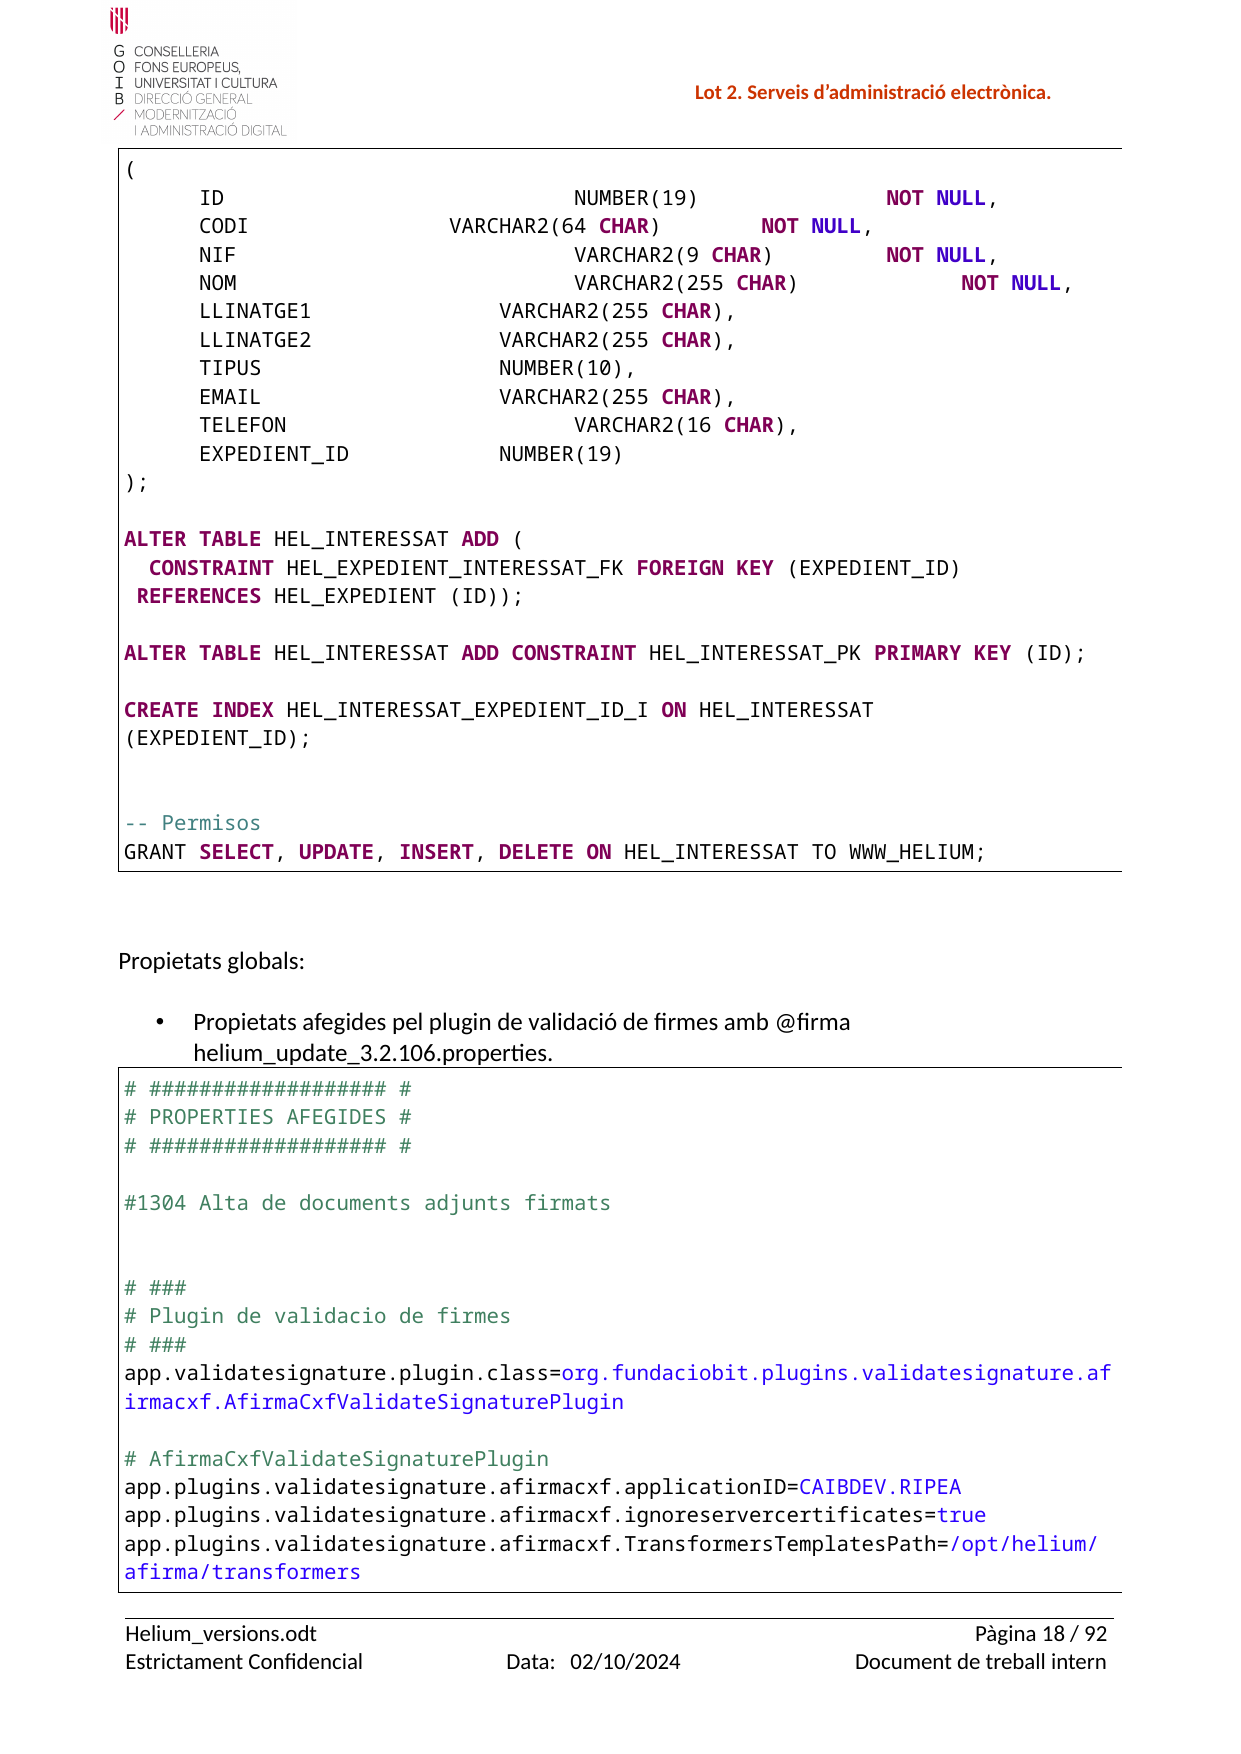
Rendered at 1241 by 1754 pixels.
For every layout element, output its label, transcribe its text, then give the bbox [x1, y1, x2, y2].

text Propietats globals: [118, 945, 1122, 976]
table_header ( ID NUMBER(19) NOT NULL, CODI VARCHAR2(64 CHAR) NOT NULL, NIF VARCHAR2(9 CHAR) NOT NULL, NOM VARCHAR2(255 CHAR) NOT NULL, LLINATGE1 VARCHAR2(255 CHAR), LLINATGE2 VARCHAR2(255 CHAR), TIPUS NUMBER(10), EMAIL VARCHAR2(255 CHAR), TELEFON VARCHAR2(16 CHAR), EXPEDIENT_ID NUMBER(19) ); ALTER TABLE HEL_INTERESSAT ADD ( CONSTRAINT HEL_EXPEDIENT_INTERESSAT_FK FOREIGN KEY (EXPEDIENT_ID) REFERENCES HEL_EXPEDIENT (ID)); ALTER TABLE HEL_INTERESSAT ADD CONSTRAINT HEL_INTERESSAT_PK PRIMARY KEY (ID); CREATE INDEX HEL_INTERESSAT_EXPEDIENT_ID_I ON HEL_INTERESSAT (EXPEDIENT_ID); -- Permisos GRANT SELECT, UPDATE, INSERT, DELETE ON HEL_INTERESSAT TO WWW_HELIUM; [119, 149, 1122, 871]
list Propietats afegides pel plugin de validació de firmes amb @firma helium_update_3.2.106.properties. [156, 1006, 1122, 1067]
picture [100, 0, 297, 144]
table_header # ################### # # PROPERTIES AFEGIDES # # ################### # #1304 Alta de documents adjunts firmats # ### # Plugin de validacio de firmes # ### app.validatesignature.plugin.class=org.fundaciobit.plugins.validatesignature.afirmacxf.AfirmaCxfValidateSignaturePlugin # AfirmaCxfValidateSignaturePlugin app.plugins.validatesignature.afirmacxf.applicationID=CAIBDEV.RIPEA app.plugins.validatesignature.afirmacxf.ignoreservercertificates=true app.plugins.validatesignature.afirmacxf.TransformersTemplatesPath=/opt/helium/afirma/transformers [119, 1068, 1122, 1592]
